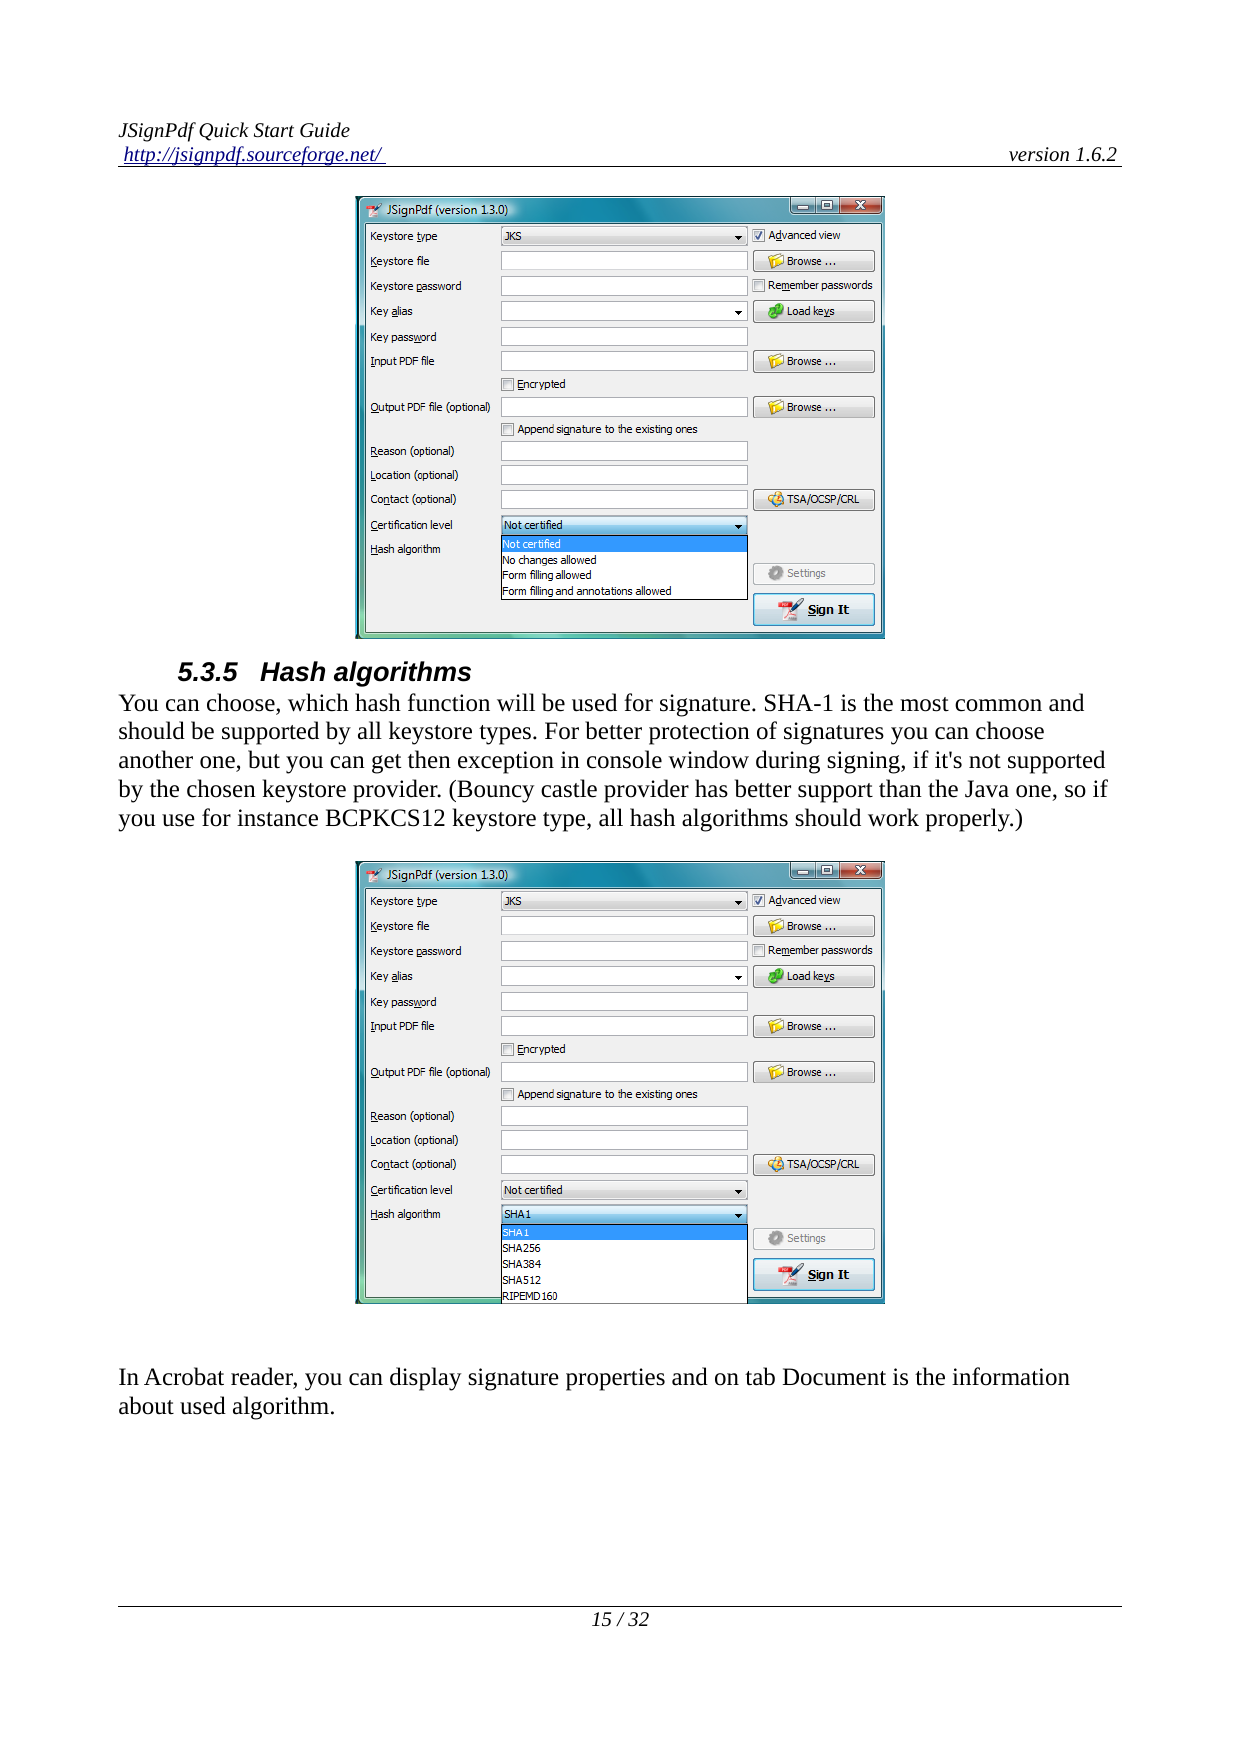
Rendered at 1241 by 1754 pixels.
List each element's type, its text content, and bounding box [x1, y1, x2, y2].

subtitle Hash algorithms [177, 639, 1122, 688]
picture [355, 861, 885, 1304]
picture [355, 196, 885, 639]
text You can choose, which hash function will be used for signature. SHA-1 is the most common and should be supported by all keystore types. For better protection of signatures you can choose another one, but you can get then exception in console window during signing, if it's not supported by the chosen keystore provider. (Bouncy castle provider has better support than the Java one, so if you use for instance BCPKCS12 keystore type, all hash algorithms should work properly.) [118, 688, 1122, 831]
text In Acrobat reader, you can display signature properties and on tab Document is the information about used algorithm. [118, 1362, 1122, 1420]
